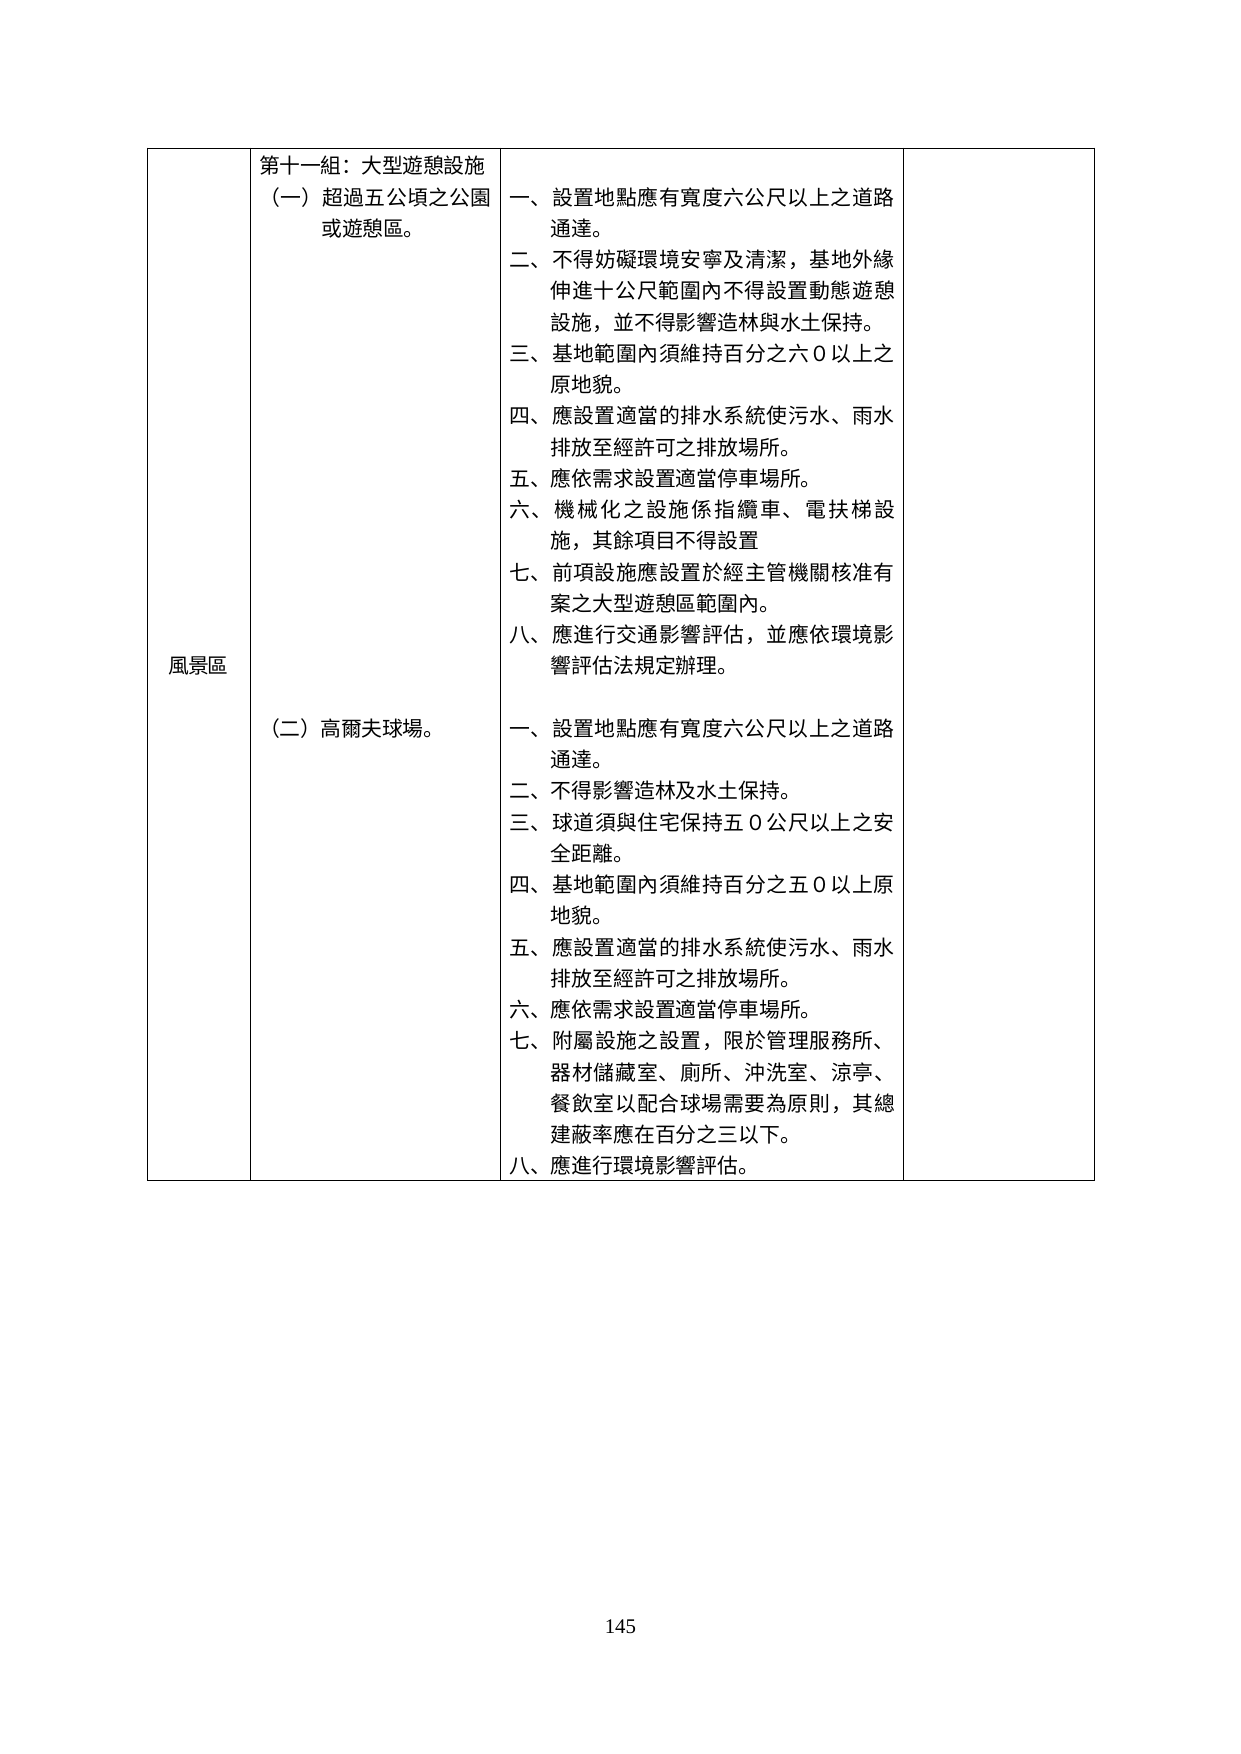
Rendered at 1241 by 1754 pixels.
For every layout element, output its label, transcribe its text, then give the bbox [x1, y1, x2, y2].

table_cell 風景區 [148, 149, 250, 1180]
table_cell [904, 149, 1094, 1180]
table_cell 一、設置地點應有寬度六公尺以上之道路通達。 二、不得妨礙環境安寧及清潔，基地外緣伸進十公尺範圍內不得設置動態遊憩設施，並不得影響造林與水土保持。 三、基地範圍內須維持百分之六０以上之原地貌。 四、應設置適當的排水系統使污水、雨水排放至經許可之排放場所。 五、應依需求設置適當停車場所。 六、機械化之設施係指纜車、電扶梯設施，其餘項目不得設置 七、前項設施應設置於經主管機關核准有案之大型遊憩區範圍內。 八、應進行交通影響評估，並應依環境影響評估法規定辦理。 一、設置地點應有寬度六公尺以上之道路通達。 二、不得影響造林及水土保持。 三、球道須與住宅保持五０公尺以上之安全距離。 四、基地範圍內須維持百分之五０以上原地貌。 五、應設置適當的排水系統使污水、雨水排放至經許可之排放場所。 六、應依需求設置適當停車場所。 七、附屬設施之設置，限於管理服務所、器材儲藏室、廁所、沖洗室、涼亭、餐飲室以配合球場需要為原則，其總建蔽率應在百分之三以下。 八、應進行環境影響評估。 [501, 149, 903, 1180]
table_cell 第十一組：大型遊憩設施 （一）超過五公頃之公園或遊憩區。 （二）高爾夫球場。 [251, 149, 500, 1180]
